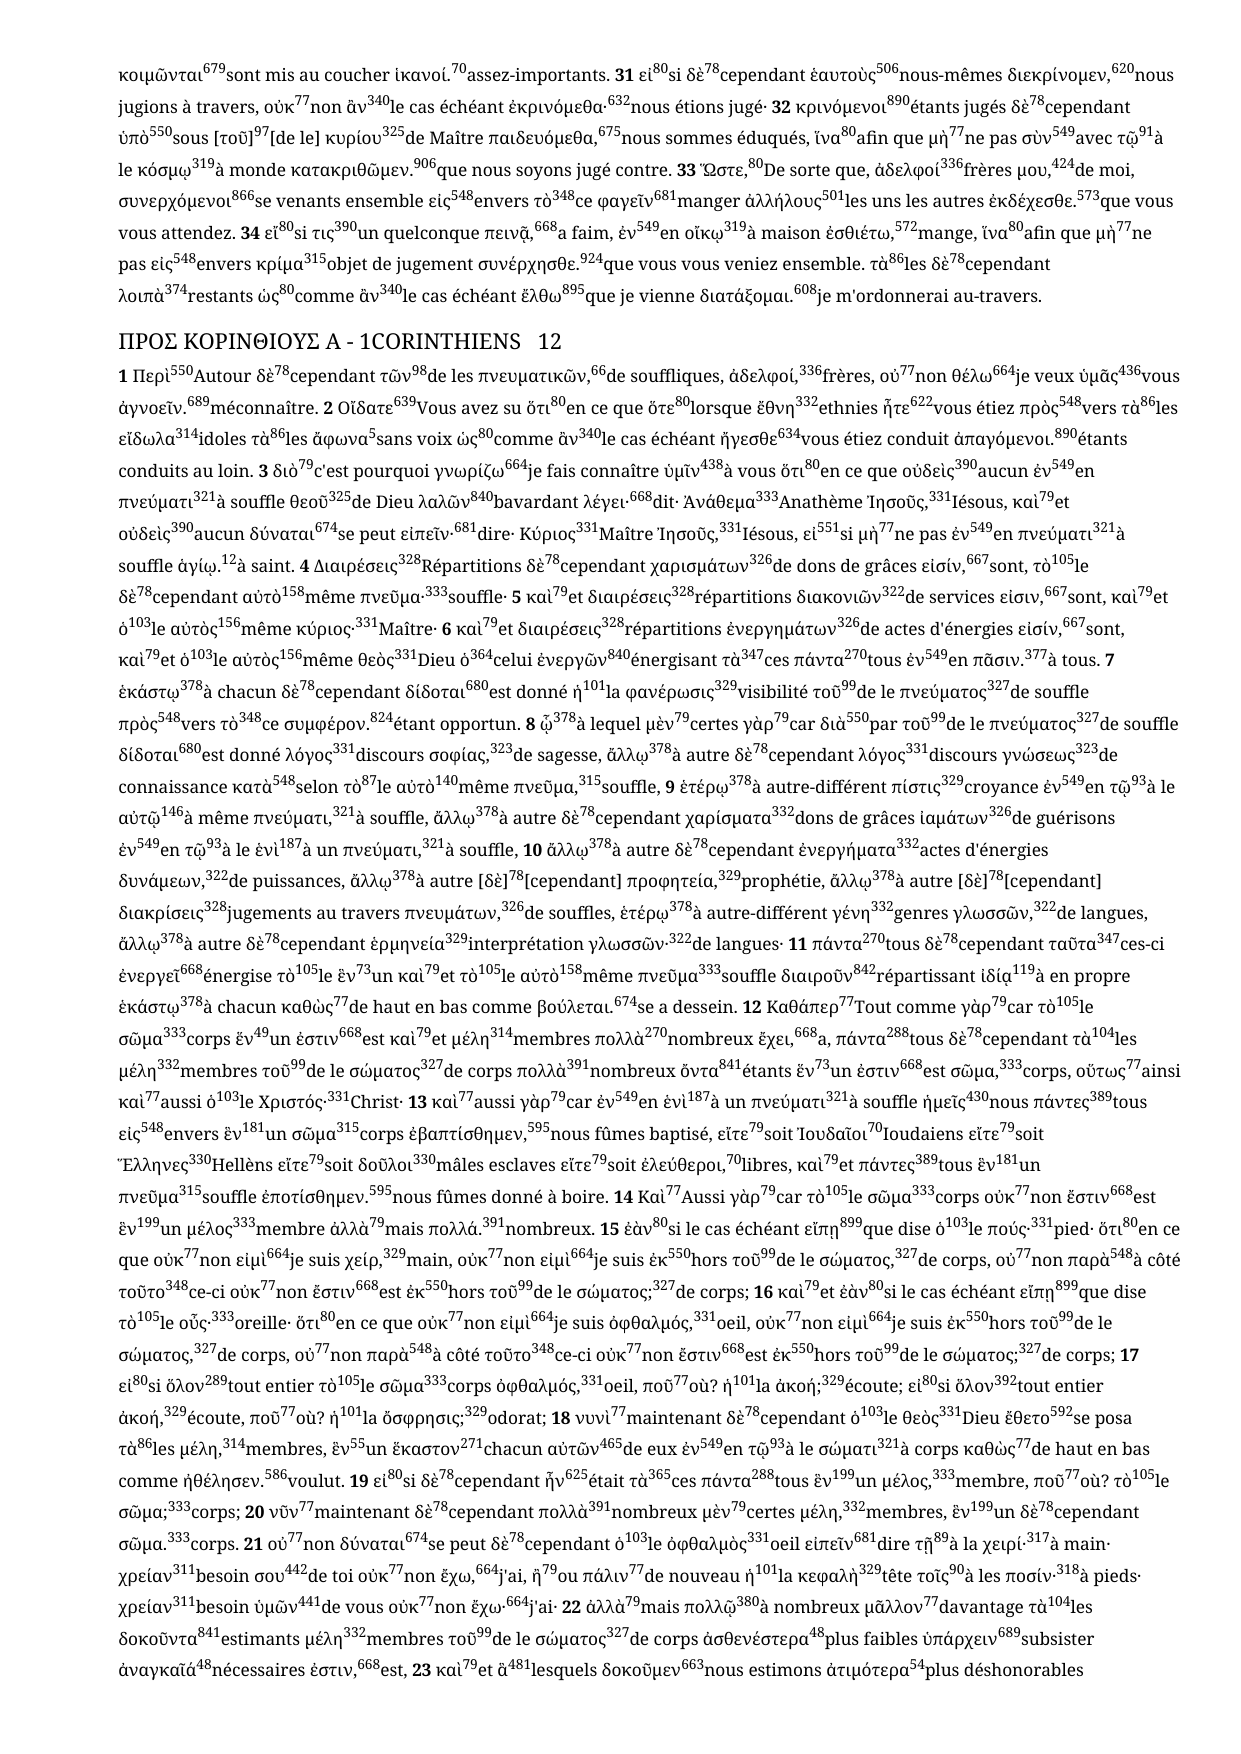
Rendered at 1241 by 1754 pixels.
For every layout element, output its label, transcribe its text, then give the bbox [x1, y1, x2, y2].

text 1 μιμηταί330mimes μου424de moi γίνεσθε573que vous vous devenez καθὼς77de haut en bas comme κἀγὼ431et moi Χριστοῦ.325de Christ. 2 Ἐπαινῶ664Je surloue δὲ78cependant ὑμᾶς436vous ὅτι80en ce que πάντα374tous μου424de moi μέμνησθε645vous vous avez mémorisé καί,79et, καθὼς77de haut en bas comme παρέδωκα582je transmis ὑμῖν,438à vous, τὰς82les παραδόσεις310transmissions κατέχετε.665vous tenez de haut en bas. 3 Θέλω664Je veux δὲ78cependant ὑμᾶς436vous εἰδέναι686avoir su ὅτι80en ce que παντὸς281de tout ἀνδρὸς325de homme ἡ101la κεφαλὴ329tête ὁ103le Χριστός331Christ ἐστιν,668est, κεφαλὴ329tête δὲ78cependant γυναικὸς323de femme ὁ103le ἀνήρ,331homme, κεφαλὴ329tête δὲ78cependant τοῦ97de le Χριστοῦ325de Christ ὁ103le θεός.331Dieu. 4 πᾶς287tout ἀνὴρ331homme προσευχόμενος867se priant ἢ79ou προφητεύων840prophétisant κατὰ550contre κεφαλῆς323de tête ἔχων840ayant καταισχύνει668couvre de honte τὴν83la κεφαλὴν311tête αὐτοῦ.464de lui. 5 πᾶσα285toute δὲ78cependant γυνὴ329femme προσευχομένη865se priante ἢ79ou προφητεύουσα838prophétisante ἀκατακαλύπτῳ8à non couverte de haut en bas τῇ249à la κεφαλῇ317à tête καταισχύνει668couvre de honte τὴν83la κεφαλὴν311tête αὐτῆς·462de elle· ἓν73un γάρ79car ἐστιν668est καὶ79et τὸ105le αὐτὸ366même τῇ350à celle ἐξυρημένῃ.799à ayante étée rasée. 6 εἰ80si γὰρ79car οὐ77non κατακαλύπτεται674se couvre de haut en bas γυνή,329femme, καὶ77aussi κειράσθω·560se tonde· εἰ80si δὲ78cependant αἰσχρὸν49honteux γυναικὶ317à femme τὸ366ce κείρασθαι682se tondre ἢ79ou ξυρᾶσθαι,682se raser, κατακαλυπτέσθω.576se couvre de haut en bas. 7 Ἀνὴρ331Homme μὲν79certes γὰρ79car οὐκ77non ὀφείλει668doit κατακαλύπτεσθαι690se couvrir de haut en bas τὴν243la κεφαλὴν311tête εἰκὼν329icône καὶ79et δόξα329gloire θεοῦ325de Dieu ὑπάρχων·840subsistant· ἡ101la γυνὴ329femme δὲ78cependant δόξα329gloire ἀνδρός325de homme ἐστιν.668est. 8 οὐ77non γάρ79car ἐστιν668est ἀνὴρ331homme ἐκ550hors γυναικὸς323de femme ἀλλὰ79mais γυνὴ329femme ἐξ550hors ἀνδρός·325de homme· 9 καὶ77aussi γὰρ79car οὐκ77non ἐκτίσθη600fut créé ἀνὴρ331homme διὰ548par le fait de τὴν83la γυναῖκα311femme ἀλλὰ79mais γυνὴ329femme διὰ548par le fait de τὸν85le ἄνδρα.313homme. 10 διὰ548par le fait de τοῦτο348ce-ci ὀφείλει668doit ἡ101la γυνὴ329femme ἐξουσίαν311autorité ἔχειν689avoir ἐπὶ550sur τῆς255de la κεφαλῆς323de tête διὰ548par le fait de τοὺς84les ἀγγέλους.312anges. 11 πλὴν79toutefois οὔτε79ni γυνὴ329femme χωρὶς552séparément ἀνδρὸς325de homme οὔτε79ni ἀνὴρ331homme χωρὶς552séparément γυναικὸς323de femme ἐν549en κυρίῳ·319à Maître· 12 ὥσπερ80comme certes γὰρ79car ἡ101la γυνὴ329femme ἐκ550hors τοῦ97de le ἀνδρός,325de homme, οὕτως77ainsi καὶ77aussi ὁ103le ἀνὴρ331homme διὰ550par τῆς95de la γυναικός·323de femme· τὰ365ces δὲ78cependant πάντα288tous ἐκ550hors τοῦ97de le θεοῦ.325de Dieu. 13 Ἐν549En ὑμῖν438à vous αὐτοῖς519à vous-mêmes κρίνατε·553jugez· πρέπον842étant remarquable ἐστὶν668est γυναῖκα311femme ἀκατακάλυπτον2non couverte de haut en bas τῷ91à le θεῷ319à Dieu προσεύχεσθαι;690se prier; 14 οὐδὲ77non cependant ἡ101la φύσις329nature αὐτὴ540elle-même διδάσκει668enseigne ὑμᾶς436vous ὅτι80en ce que ἀνὴρ331homme μὲν79certes ἐὰν80si le cas échéant κομᾷ921que laisse les cheveux pousser ἀτιμία329dévalorisation αὐτῷ458à lui ἐστιν,668est, 15 γυνὴ329femme δὲ78cependant ἐὰν80si le cas échéant κομᾷ921que laisse les cheveux pousser δόξα329gloire αὐτῇ456à elle ἐστιν;668est; ὅτι80en ce que ἡ101la κόμη329chevelure ἀντὶ550contre περιβολαίου327de enveloppe δέδοται654a été donné [αὐτῇ].456[à elle]. 16 Εἰ80Si δέ78cependant τις390un quelconque δοκεῖ668estime φιλόνεικος47ami du conflit εἶναι,689être, ἡμεῖς430nous τοιαύτην136telle συνήθειαν311habitude en commun οὐκ77non ἔχομεν663nous avons οὐδὲ79non cependant αἱ100les ἐκκλησίαι328églises τοῦ97de le θεοῦ.325de Dieu. 17 Τοῦτο348Ce-ci δὲ78cependant παραγγέλλων840annonçant à côté οὐκ77non ἐπαινῶ664je surloue ὅτι80en ce que οὐκ77non εἰς548envers τὸ87le κρεῖσσον55meilleur ἀλλ᾽79mais εἰς548envers τὸ87le ἧσσον55amoindri συνέρχεσθε.671vous vous venez ensemble. 18 πρῶτον77premièrement μὲν77certes γὰρ79car συνερχομένων860de se venants ensemble ὑμῶν441de vous ἐν549en ἐκκλησίᾳ317à église ἀκούω664j'écoute σχίσματα314schismes ἐν549en ὑμῖν438à vous ὑπάρχειν689subsister καὶ79et μέρος315part τι271un quelconque πιστεύω.664je crois. 19 δεῖ668attache de lien γὰρ79car καὶ77aussi αἱρέσεις310hérésies ἐν549en ὑμῖν438à vous εἶναι,689être, ἵνα80afin que [καὶ]77[aussi] οἱ102les δόκιμοι70approuvés φανεροὶ46visibles γένωνται904que se deviennent ἐν549en ὑμῖν.438à vous. 20 Συνερχομένων860de Se venants ensemble οὖν79donc ὑμῶν441de vous ἐπὶ548sur τὸ87le αὐτὸ348même οὐκ77non ἔστιν668est κυριακὸν6d'un Maître δεῖπνον315dîner φαγεῖν·681manger· 21 ἕκαστος390chacun γὰρ79car τὸ247le ἴδιον117en propre δεῖπνον315dîner προλαμβάνει668prend à l'avance ἐν549en τῷ354à ce φαγεῖν,681manger, καὶ79et ὃς390lequel μὲν79certes πεινᾷ668a faim ὃς390lequel δὲ78cependant μεθύει.668délire en ivresse. 22 μὴ340ne pas γὰρ79car οἰκίας310maisons d'habitations οὐκ77non ἔχετε665vous avez εἰς548envers τὸ482ce ἐσθίειν689manger καὶ79et πίνειν;689boire; ἢ79ou τῆς95de la ἐκκλησίας323de église τοῦ97de le θεοῦ325de Dieu καταφρονεῖτε,665vous méprisez, καὶ79et καταισχύνετε665vous couvrez de honte τοὺς345ceux μὴ77ne pas ἔχοντας;821ayants; τί399quel εἴπω895que je dise ὑμῖν;438à vous; ἐπαινέσω895que je surloue ὑμᾶς;436vous; ἐν549en τούτῳ354à ce-ci οὐκ77non ἐπαινῶ.664je surloue. 23 Ἐγὼ431Moi γὰρ79car παρέλαβον582je pris à côté ἀπὸ550au loin τοῦ97de le κυρίου,325de Maître, ὃ482lequel καὶ77aussi παρέδωκα582je transmis ὑμῖν,438à vous, ὅτι80en ce que ὁ103le κύριος331Maître Ἰησοῦς331Iésous ἐν549en τῇ89à la νυκτὶ317à nuit ᾗ484à laquelle παρεδίδετο636était transmis ἔλαβεν586prit ἄρτον313pain 24 καὶ79et εὐχαριστήσας721ayant rendu grâce ἔκλασεν586cassa καὶ79et εἶπεν·586dit· τοῦτό366ce-ci μού424de moi ἐστιν668est τὸ105le σῶμα333corps τὸ500ce ὑπὲρ550au-dessus ὑμῶν·441de vous· τοῦτο348ce-ci ποιεῖτε569faites εἰς548envers τὴν83la ἐμὴν216mienne ἀνάμνησιν.311anamnèse. 25 ὡσαύτως77de même καὶ77aussi τὸ87le ποτήριον315récipient à boire μετὰ548après τὸ348ce δειπνῆσαι681dîner λέγων·840disant· τοῦτο158ce-ci τὸ105le ποτήριον333récipient à boire ἡ101la καινὴ20nouvelle διαθήκη329disposition ἐστὶν668est ἐν549en τῷ93à le ἐμῷ226à mien αἵματι·321à sang· τοῦτο348ce-ci ποιεῖτε,569faites, ὁσάκις77toutes les fois ἐὰν340si le cas échéant πίνητε,918que vous buviez, εἰς548envers τὴν83la ἐμὴν216mienne ἀνάμνησιν.311anamnèse. 26 ὁσάκις77toutes les fois γὰρ79car ἐὰν340si le cas échéant ἐσθίητε918que vous mangiez τὸν85le ἄρτον313pain τοῦτον138celui-ci καὶ79et τὸ87le ποτήριον315récipient à boire πίνητε,918que vous buviez, τὸν85le θάνατον313trépas τοῦ97de le κυρίου325de Maître καταγγέλλετε665vous annoncez de haut en bas ἄχρι80jusqu'à l'extrémité οὗ494de lequel ἔλθῃ.899que vienne. 27 Ὥστε80De sorte que ὃς498lequel ἂν340le cas échéant ἐσθίῃ921que mange τὸν85le ἄρτον313pain ἢ79ou πίνῃ921que boive τὸ87le ποτήριον315récipient à boire τοῦ97de le κυρίου325de Maître ἀναξίως,77indignement, ἔνοχος47tenu au-dedans ἔσται612se sera τοῦ99de le σώματος327de corps καὶ79et τοῦ99de le αἵματος327de sang τοῦ97de le κυρίου.325de Maître. 28 δοκιμαζέτω572éprouve δὲ78cependant ἄνθρωπος331être humain ἑαυτὸν528lui-même καὶ79et οὕτως77ainsi ἐκ550hors τοῦ97de le ἄρτου325de pain ἐσθιέτω572mange καὶ79et ἐκ550hors τοῦ99de le ποτηρίου327de récipient à boire πινέτω·572boive· 29 ὁ364celui γὰρ79car ἐσθίων840mangeant καὶ79et πίνων840buvant κρίμα315objet de jugement ἑαυτῷ533à lui-même ἐσθίει668mange καὶ79et πίνει668boit μὴ77ne pas διακρίνων840jugeant à travers τὸ87le σῶμα.315corps. 30 διὰ548par le fait de τοῦτο348ce-ci ἐν549en ὑμῖν438à vous πολλοὶ389nombreux ἀσθενεῖς70infirmes καὶ79et ἄρρωστοι70malades καὶ79et κοιμῶνται679sont mis au coucher ἱκανοί.70assez-importants. 31 εἰ80si δὲ78cependant ἑαυτοὺς506nous-mêmes διεκρίνομεν,620nous jugions à travers, οὐκ77non ἂν340le cas échéant ἐκρινόμεθα·632nous étions jugé· 32 κρινόμενοι890étants jugés δὲ78cependant ὑπὸ550sous [τοῦ]97[de le] κυρίου325de Maître παιδευόμεθα,675nous sommes éduqués, ἵνα80afin que μὴ77ne pas σὺν549avec τῷ91à le κόσμῳ319à monde κατακριθῶμεν.906que nous soyons jugé contre. 33 Ὥστε,80De sorte que, ἀδελφοί336frères μου,424de moi, συνερχόμενοι866se venants ensemble εἰς548envers τὸ348ce φαγεῖν681manger ἀλλήλους501les uns les autres ἐκδέχεσθε.573que vous vous attendez. 34 εἴ80si τις390un quelconque πεινᾷ,668a faim, ἐν549en οἴκῳ319à maison ἐσθιέτω,572mange, ἵνα80afin que μὴ77ne pas εἰς548envers κρίμα315objet de jugement συνέρχησθε.924que vous vous veniez ensemble. τὰ86les δὲ78cependant λοιπὰ374restants ὡς80comme ἂν340le cas échéant ἔλθω895que je vienne διατάξομαι.608je m'ordonnerai au-travers. [118, 59, 1181, 307]
text 1 Περὶ550Autour δὲ78cependant τῶν98de les πνευματικῶν,66de souffliques, ἀδελφοί,336frères, οὐ77non θέλω664je veux ὑμᾶς436vous ἀγνοεῖν.689méconnaître. 2 Οἴδατε639Vous avez su ὅτι80en ce que ὅτε80lorsque ἔθνη332ethnies ἦτε622vous étiez πρὸς548vers τὰ86les εἴδωλα314idoles τὰ86les ἄφωνα5sans voix ὡς80comme ἂν340le cas échéant ἤγεσθε634vous étiez conduit ἀπαγόμενοι.890étants conduits au loin. 3 διὸ79c'est pourquoi γνωρίζω664je fais connaître ὑμῖν438à vous ὅτι80en ce que οὐδεὶς390aucun ἐν549en πνεύματι321à souffle θεοῦ325de Dieu λαλῶν840bavardant λέγει·668dit· Ἀνάθεμα333Anathème Ἰησοῦς,331Iésous, καὶ79et οὐδεὶς390aucun δύναται674se peut εἰπεῖν·681dire· Κύριος331Maître Ἰησοῦς,331Iésous, εἰ551si μὴ77ne pas ἐν549en πνεύματι321à souffle ἁγίῳ.12à saint. 4 Διαιρέσεις328Répartitions δὲ78cependant χαρισμάτων326de dons de grâces εἰσίν,667sont, τὸ105le δὲ78cependant αὐτὸ158même πνεῦμα·333souffle· 5 καὶ79et διαιρέσεις328répartitions διακονιῶν322de services εἰσιν,667sont, καὶ79et ὁ103le αὐτὸς156même κύριος·331Maître· 6 καὶ79et διαιρέσεις328répartitions ἐνεργημάτων326de actes d'énergies εἰσίν,667sont, καὶ79et ὁ103le αὐτὸς156même θεὸς331Dieu ὁ364celui ἐνεργῶν840énergisant τὰ347ces πάντα270tous ἐν549en πᾶσιν.377à tous. 7 ἑκάστῳ378à chacun δὲ78cependant δίδοται680est donné ἡ101la φανέρωσις329visibilité τοῦ99de le πνεύματος327de souffle πρὸς548vers τὸ348ce συμφέρον.824étant opportun. 8 ᾧ378à lequel μὲν79certes γὰρ79car διὰ550par τοῦ99de le πνεύματος327de souffle δίδοται680est donné λόγος331discours σοφίας,323de sagesse, ἄλλῳ378à autre δὲ78cependant λόγος331discours γνώσεως323de connaissance κατὰ548selon τὸ87le αὐτὸ140même πνεῦμα,315souffle, 9 ἑτέρῳ378à autre-différent πίστις329croyance ἐν549en τῷ93à le αὐτῷ146à même πνεύματι,321à souffle, ἄλλῳ378à autre δὲ78cependant χαρίσματα332dons de grâces ἰαμάτων326de guérisons ἐν549en τῷ93à le ἑνὶ187à un πνεύματι,321à souffle, 10 ἄλλῳ378à autre δὲ78cependant ἐνεργήματα332actes d'énergies δυνάμεων,322de puissances, ἄλλῳ378à autre [δὲ]78[cependant] προφητεία,329prophétie, ἄλλῳ378à autre [δὲ]78[cependant] διακρίσεις328jugements au travers πνευμάτων,326de souffles, ἑτέρῳ378à autre-différent γένη332genres γλωσσῶν,322de langues, ἄλλῳ378à autre δὲ78cependant ἑρμηνεία329interprétation γλωσσῶν·322de langues· 11 πάντα270tous δὲ78cependant ταῦτα347ces-ci ἐνεργεῖ668énergise τὸ105le ἓν73un καὶ79et τὸ105le αὐτὸ158même πνεῦμα333souffle διαιροῦν842répartissant ἰδίᾳ119à en propre ἑκάστῳ378à chacun καθὼς77de haut en bas comme βούλεται.674se a dessein. 12 Καθάπερ77Tout comme γὰρ79car τὸ105le σῶμα333corps ἕν49un ἐστιν668est καὶ79et μέλη314membres πολλὰ270nombreux ἔχει,668a, πάντα288tous δὲ78cependant τὰ104les μέλη332membres τοῦ99de le σώματος327de corps πολλὰ391nombreux ὄντα841étants ἕν73un ἐστιν668est σῶμα,333corps, οὕτως77ainsi καὶ77aussi ὁ103le Χριστός·331Christ· 13 καὶ77aussi γὰρ79car ἐν549en ἑνὶ187à un πνεύματι321à souffle ἡμεῖς430nous πάντες389tous εἰς548envers ἓν181un σῶμα315corps ἐβαπτίσθημεν,595nous fûmes baptisé, εἴτε79soit Ἰουδαῖοι70Ioudaiens εἴτε79soit Ἕλληνες330Hellèns εἴτε79soit δοῦλοι330mâles esclaves εἴτε79soit ἐλεύθεροι,70libres, καὶ79et πάντες389tous ἓν181un πνεῦμα315souffle ἐποτίσθημεν.595nous fûmes donné à boire. 14 Καὶ77Aussi γὰρ79car τὸ105le σῶμα333corps οὐκ77non ἔστιν668est ἓν199un μέλος333membre ἀλλὰ79mais πολλά.391nombreux. 15 ἐὰν80si le cas échéant εἴπῃ899que dise ὁ103le πούς·331pied· ὅτι80en ce que οὐκ77non εἰμὶ664je suis χείρ,329main, οὐκ77non εἰμὶ664je suis ἐκ550hors τοῦ99de le σώματος,327de corps, οὐ77non παρὰ548à côté τοῦτο348ce-ci οὐκ77non ἔστιν668est ἐκ550hors τοῦ99de le σώματος;327de corps; 16 καὶ79et ἐὰν80si le cas échéant εἴπῃ899que dise τὸ105le οὖς·333oreille· ὅτι80en ce que οὐκ77non εἰμὶ664je suis ὀφθαλμός,331oeil, οὐκ77non εἰμὶ664je suis ἐκ550hors τοῦ99de le σώματος,327de corps, οὐ77non παρὰ548à côté τοῦτο348ce-ci οὐκ77non ἔστιν668est ἐκ550hors τοῦ99de le σώματος;327de corps; 17 εἰ80si ὅλον289tout entier τὸ105le σῶμα333corps ὀφθαλμός,331oeil, ποῦ77où? ἡ101la ἀκοή;329écoute; εἰ80si ὅλον392tout entier ἀκοή,329écoute, ποῦ77où? ἡ101la ὄσφρησις;329odorat; 18 νυνὶ77maintenant δὲ78cependant ὁ103le θεὸς331Dieu ἔθετο592se posa τὰ86les μέλη,314membres, ἓν55un ἕκαστον271chacun αὐτῶν465de eux ἐν549en τῷ93à le σώματι321à corps καθὼς77de haut en bas comme ἠθέλησεν.586voulut. 19 εἰ80si δὲ78cependant ἦν625était τὰ365ces πάντα288tous ἓν199un μέλος,333membre, ποῦ77où? τὸ105le σῶμα;333corps; 20 νῦν77maintenant δὲ78cependant πολλὰ391nombreux μὲν79certes μέλη,332membres, ἓν199un δὲ78cependant σῶμα.333corps. 21 οὐ77non δύναται674se peut δὲ78cependant ὁ103le ὀφθαλμὸς331oeil εἰπεῖν681dire τῇ89à la χειρί·317à main· χρείαν311besoin σου442de toi οὐκ77non ἔχω,664j'ai, ἢ79ou πάλιν77de nouveau ἡ101la κεφαλὴ329tête τοῖς90à les ποσίν·318à pieds· χρείαν311besoin ὑμῶν441de vous οὐκ77non ἔχω·664j'ai· 22 ἀλλὰ79mais πολλῷ380à nombreux μᾶλλον77davantage τὰ104les δοκοῦντα841estimants μέλη332membres τοῦ99de le σώματος327de corps ἀσθενέστερα48plus faibles ὑπάρχειν689subsister ἀναγκαῖά48nécessaires ἐστιν,668est, 23 καὶ79et ἃ481lesquels δοκοῦμεν663nous estimons ἀτιμότερα54plus déshonorables εἶναι689être τοῦ99de le σώματος327de corps τούτοις353à ces-ci τιμὴν311valeur περισσοτέραν2plus surabondante περιτίθεμεν,663nous posons autour, καὶ79et τὰ104les ἀσχήμονα72inélégants ἡμῶν423de nous εὐσχημοσύνην311élégance περισσοτέραν2plus surabondante ἔχει,668a, 24 τὰ104les δὲ78cependant εὐσχήμονα72élégants ἡμῶν423de nous οὐ77non χρείαν311besoin ἔχει.668a. Ἀλλ᾽79Mais ὁ103le θεὸς331Dieu συνεκέρασεν586mélangea avec τὸ87le σῶμα315corps τῷ354à ce ὑστερουμένῳ882à étant manqué περισσοτέραν51plus surabondante δοὺς721ayant donné τιμήν,311valeur, 25 ἵνα80afin que μὴ77ne pas ᾖ921que soit σχίσμα333schisme ἐν549en τῷ93à le σώματι321à corps ἀλλὰ79mais τὸ87le αὐτὸ348même ὑπὲρ550au-dessus ἀλλήλων505de les uns les autres μεριμνῶσιν920que inquiètent τὰ104les μέλη.332membres. 26 καὶ79et εἴτε79soit πάσχει668souffre ἓν199un μέλος,333membre, συμπάσχει668souffre avec πάντα288tous τὰ104les μέλη·332membres· εἴτε79soit δοξάζεται680est glorifié [ἓν]199[un] μέλος,333membre, συγχαίρει668est de joie avec πάντα288tous τὰ104les μέλη.332membres. 27 Ὑμεῖς447Vous δέ78cependant ἐστε665vous êtes σῶμα333corps Χριστοῦ325de Christ καὶ79et μέλη332membres ἐκ550hors μέρους.327de part. 28 Καὶ79Et οὓς479lesquels μὲν340certes ἔθετο592se posa ὁ103le θεὸς331Dieu ἐν549en τῇ89à la ἐκκλησίᾳ317à église πρῶτον77premièrement ἀποστόλους,312envoyés, δεύτερον77deuxièmement προφήτας,312prophètes, τρίτον77troisièmement διδασκάλους,312enseignants, ἔπειτα77ensuite δυνάμεις,310puissances, ἔπειτα77ensuite χαρίσματα314dons de grâces ἰαμάτων,326de guérisons, ἀντιλήμψεις,310perceptions, κυβερνήσεις,310pilotages, γένη314genres γλωσσῶν.322de langues. 29 μὴ340ne pas πάντες389tous ἀπόστολοι;330envoyés; μὴ340ne pas πάντες389tous προφῆται;330prophètes; μὴ340ne pas πάντες389tous διδάσκαλοι;330enseignants; μὴ340ne pas πάντες389tous δυνάμεις;328puissances; 30 μὴ340ne pas πάντες389tous χαρίσματα314dons de grâces ἔχουσιν667ont ἰαμάτων;326de guérisons; μὴ340ne pas πάντες389tous γλώσσαις316à langues λαλοῦσιν;667bavardent; μὴ340ne pas πάντες389tous διερμηνεύουσιν;667interprètent en détail; 31 ζηλοῦτε569zélez δὲ78cependant τὰ86les χαρίσματα314dons de grâces τὰ86les μείζονα.5plus grands. Καὶ79Et ἔτι77encore καθ᾽548selon ὑπερβολὴν311hyperbole ὁδὸν311chemin ὑμῖν438à vous δείκνυμι.664je montre. [118, 360, 1181, 1682]
text ΠΡΟΣ ΚΟΡΙΝΘΙΟΥΣ Α - 1CORINTHIENS 12 [118, 326, 1181, 356]
